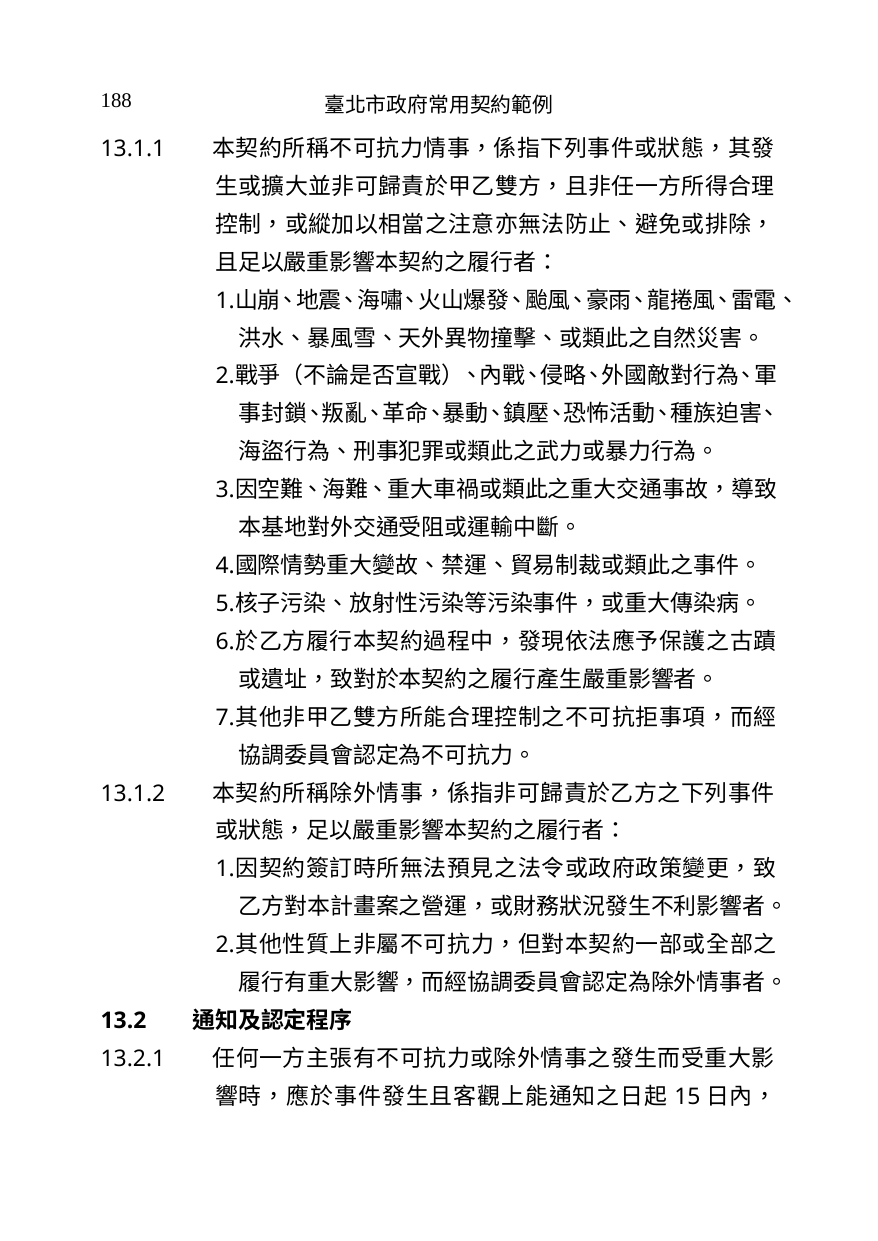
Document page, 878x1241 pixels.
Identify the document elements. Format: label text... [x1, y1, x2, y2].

text 2.戰爭（不論是否宣戰）、內戰、侵略、外國敵對行為、軍事封鎖、叛亂、革命、暴動、鎮壓、恐怖活動、種族迫害、海盜行為、刑事犯罪或類此之武力或暴力行為。 [215, 355, 777, 469]
text 4.國際情勢重大變故、禁運、貿易制裁或類此之事件。 [215, 544, 777, 582]
text 13.1.2 本契約所稱除外情事，係指非可歸責於乙方之下列事件或狀態，足以嚴重影響本契約之履行者： [100, 772, 777, 848]
text 5.核子污染、放射性污染等污染事件，或重大傳染病。 [215, 582, 777, 620]
text 13.1.1 本契約所稱不可抗力情事，係指下列事件或狀態，其發生或擴大並非可歸責於甲乙雙方，且非任一方所得合理控制，或縱加以相當之注意亦無法防止、避免或排除，且足以嚴重影響本契約之履行者： [100, 127, 777, 279]
text 1.因契約簽訂時所無法預見之法令或政府政策變更，致乙方對本計畫案之營運，或財務狀況發生不利影響者。 [215, 848, 777, 924]
text 3.因空難、海難、重大車禍或類此之重大交通事故，導致本基地對外交通受阻或運輸中斷。 [215, 469, 777, 544]
text 13.2 通知及認定程序 [100, 999, 777, 1037]
text 6.於乙方履行本契約過程中，發現依法應予保護之古蹟或遺址，致對於本契約之履行產生嚴重影響者。 [215, 620, 777, 696]
text 13.2.1 任何一方主張有不可抗力或除外情事之發生而受重大影響時，應於事件發生且客觀上能通知之日起15日內， [100, 1037, 777, 1113]
text 1.山崩、地震、海嘯、火山爆發、颱風、豪雨、龍捲風、雷電、洪水、暴風雪、天外異物撞擊、或類此之自然災害。 [215, 279, 777, 355]
text 7.其他非甲乙雙方所能合理控制之不可抗拒事項，而經協調委員會認定為不可抗力。 [215, 696, 777, 772]
text 2.其他性質上非屬不可抗力，但對本契約一部或全部之履行有重大影響，而經協調委員會認定為除外情事者。 [215, 924, 777, 999]
